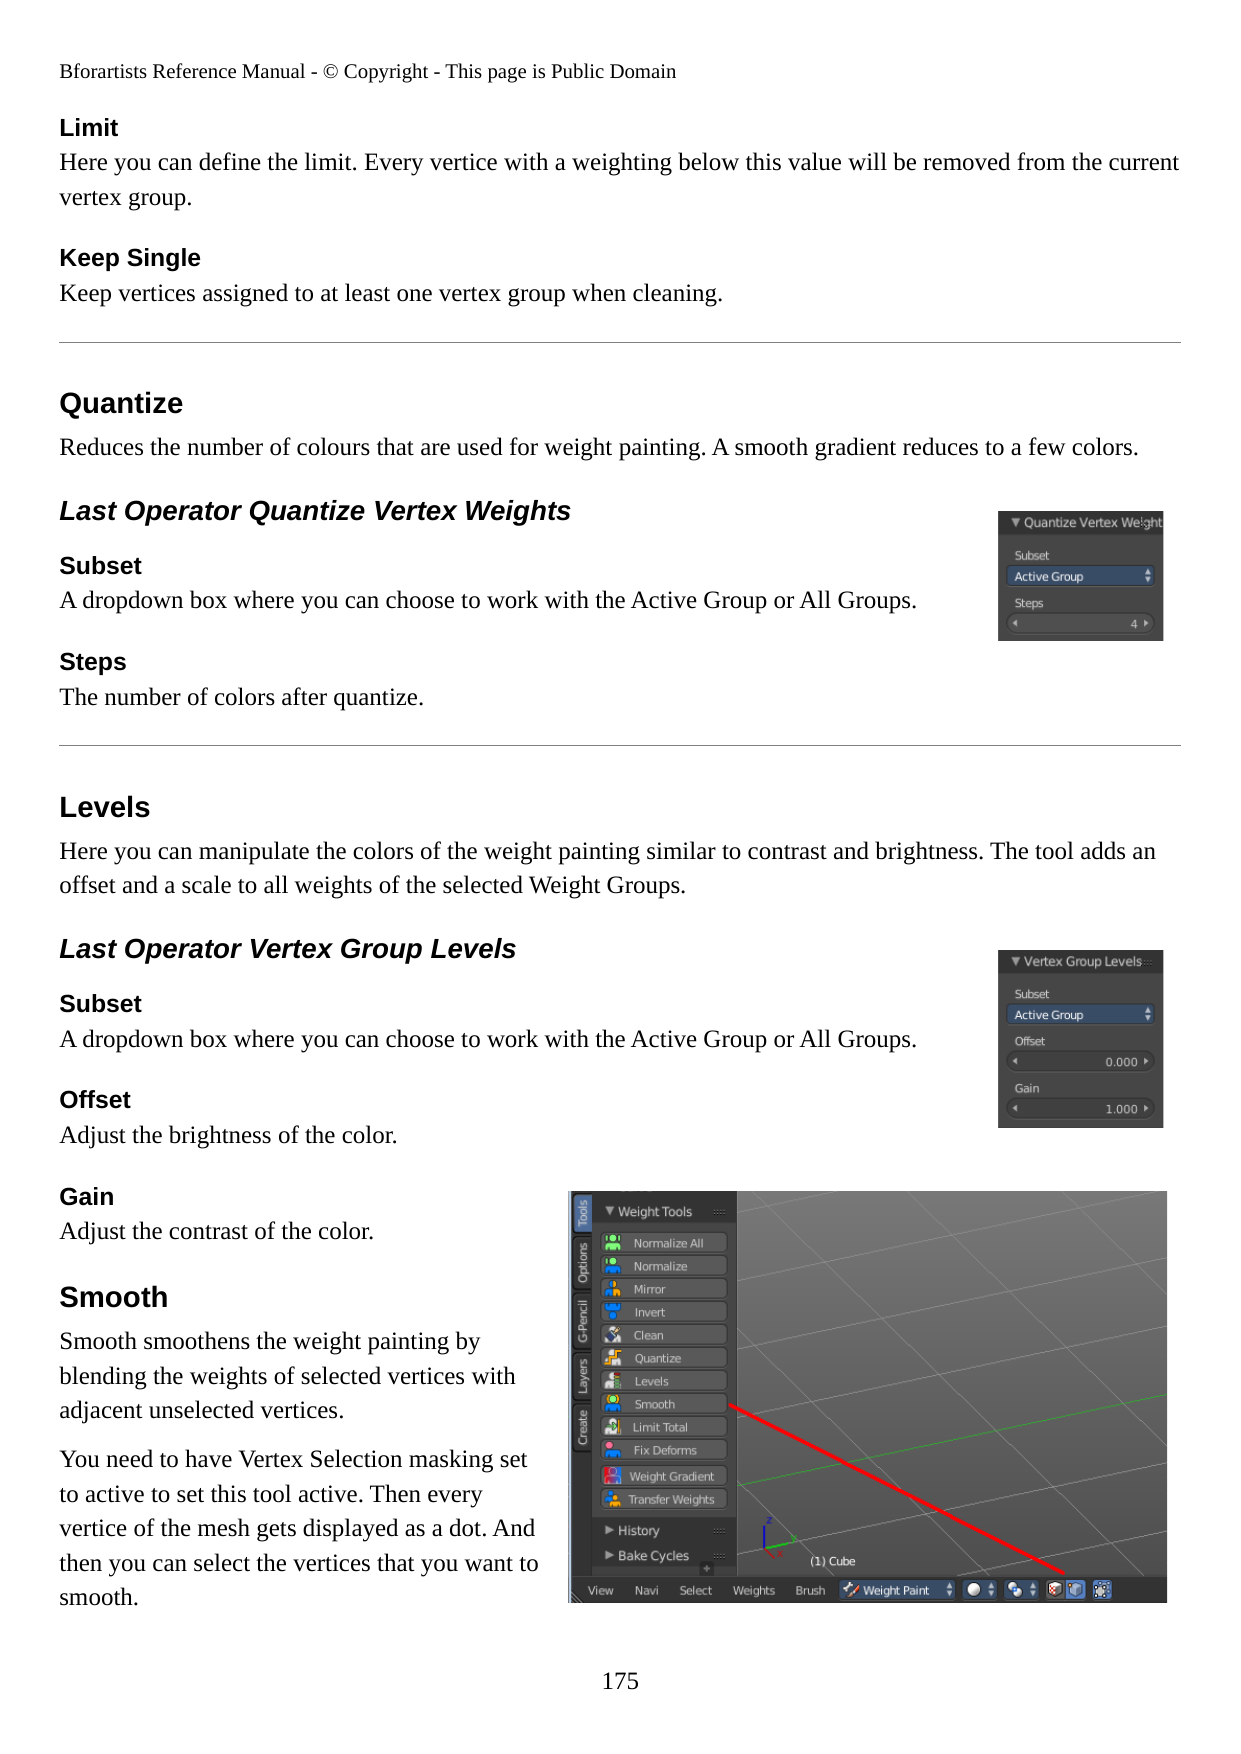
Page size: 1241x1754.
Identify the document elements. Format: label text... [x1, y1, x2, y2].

text Keep vertices assigned to at least one vertex group when cleaning. [59, 278, 1181, 307]
subtitle Steps [59, 647, 1181, 676]
text Smooth smoothens the weight painting by blending the weights of selected vertices with adjacent unselected vertices. [59, 1326, 568, 1424]
subtitle Keep Single [59, 243, 1181, 272]
subtitle [1168, 1280, 1181, 1314]
text A dropdown box where you can choose to work with the Active Group or All Groups. [59, 1024, 998, 1052]
subtitle Subset [59, 551, 998, 579]
subtitle [1164, 989, 1181, 1017]
text Adjust the brightness of the color. [59, 1120, 1181, 1149]
text You need to have Vertex Selection masking set to active to set this tool active. Then every vertice of the mesh gets displayed as a dot. And then you can select the vertices that you want to smooth. [59, 1444, 1181, 1611]
text The number of colors after quantize. [59, 682, 1181, 711]
subtitle Last Operator Vertex Group Levels [59, 932, 1181, 964]
subtitle Quantize [59, 386, 1181, 420]
picture [998, 511, 1164, 641]
text Adjust the contrast of the color. [59, 1216, 568, 1245]
subtitle Offset [59, 1085, 998, 1114]
text Here you can manipulate the colors of the weight painting similar to contrast and brightness. The tool adds an offset and a scale to all weights of the selected Weight Groups. [59, 836, 1181, 899]
subtitle [1164, 551, 1181, 579]
picture [998, 950, 1164, 1128]
subtitle [1164, 1085, 1181, 1114]
picture [568, 1191, 1168, 1603]
subtitle Gain [59, 1182, 1181, 1210]
subtitle Subset [59, 989, 998, 1017]
subtitle Levels [59, 790, 1181, 823]
text Reduces the number of colours that are used for weight painting. A smooth gradient reduces to a few colors. [59, 432, 1181, 461]
subtitle Limit [59, 113, 1181, 141]
text Here you can define the limit. Every vertice with a weighting below this value will be removed from the current vertex group. [59, 147, 1181, 211]
subtitle Last Operator Quantize Vertex Weights [59, 494, 1181, 526]
text A dropdown box where you can choose to work with the Active Group or All Groups. [59, 586, 998, 614]
subtitle Smooth [59, 1280, 568, 1314]
